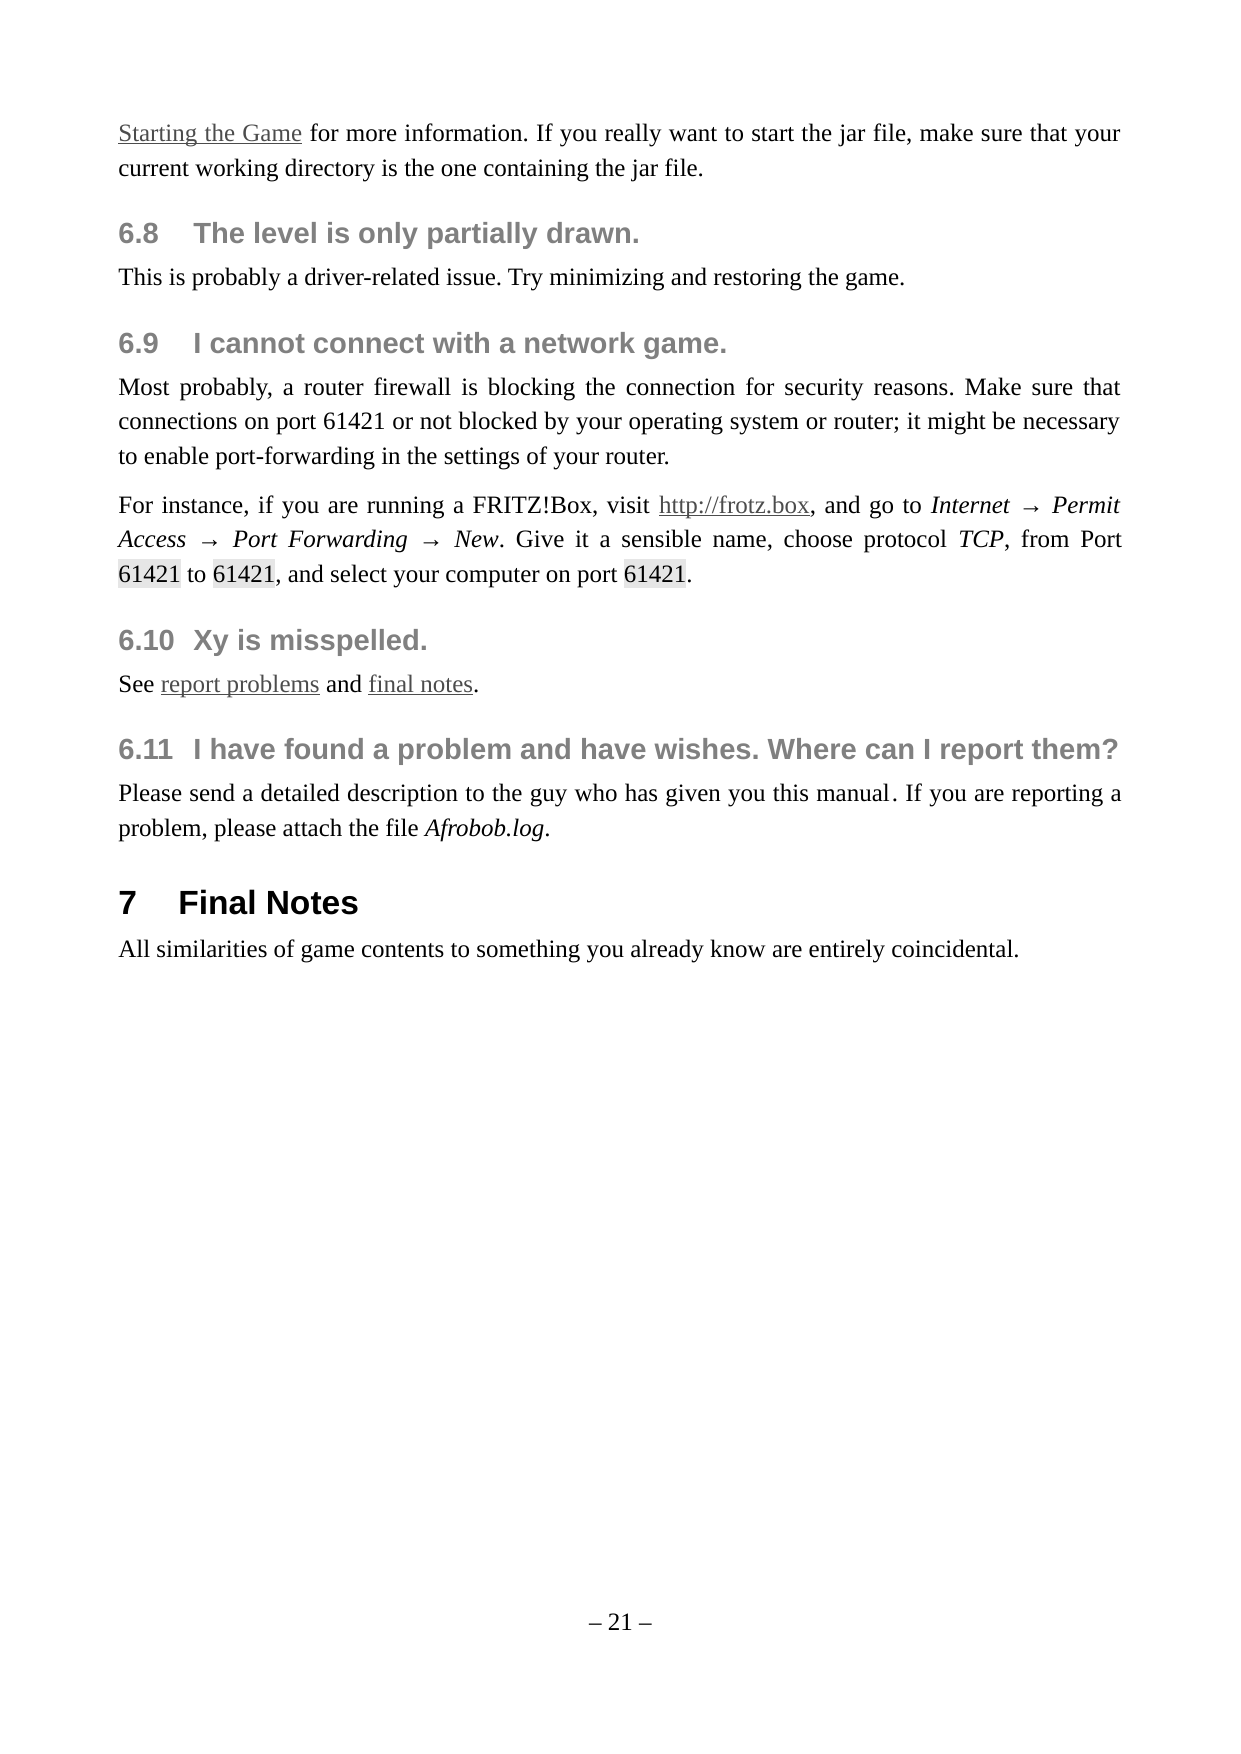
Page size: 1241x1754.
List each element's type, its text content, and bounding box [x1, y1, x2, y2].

text Most probably, a router firewall is blocking the connection for security reasons. Make sure that connections on port 61421 or not blocked by your operating system or router; it might be necessary to enable port-forwarding in the settings of your router. [118, 372, 1122, 470]
subtitle I cannot connect with a network game. [118, 326, 1122, 359]
text Please send a detailed description to the guy who has given you this manual. If you are reporting a problem, please attach the file Afrobob.log. [118, 778, 1122, 842]
text Starting the Game for more information. If you really want to start the jar file, make sure that your current working directory is the one containing the jar file. [118, 118, 1122, 181]
subtitle The level is only partially drawn. [118, 216, 1122, 250]
text All similarities of game contents to something you already know are entirely coincidental. [118, 934, 1122, 963]
subtitle Final Notes [118, 883, 1122, 921]
subtitle I have found a problem and have wishes. Where can I report them? [118, 732, 1122, 766]
subtitle Xy is misspelled. [118, 623, 1122, 656]
text For instance, if you are running a FRITZ!Box, visit http://frotz.box, and go to Internet → Permit Access → Port Forwarding → New. Give it a sensible name, choose protocol TCP, from Port 61421 to 61421, and select your computer on port 61421. [118, 490, 1122, 588]
text See report problems and final notes. [118, 669, 1122, 697]
text This is probably a driver-related issue. Try minimizing and restoring the game. [118, 262, 1122, 291]
